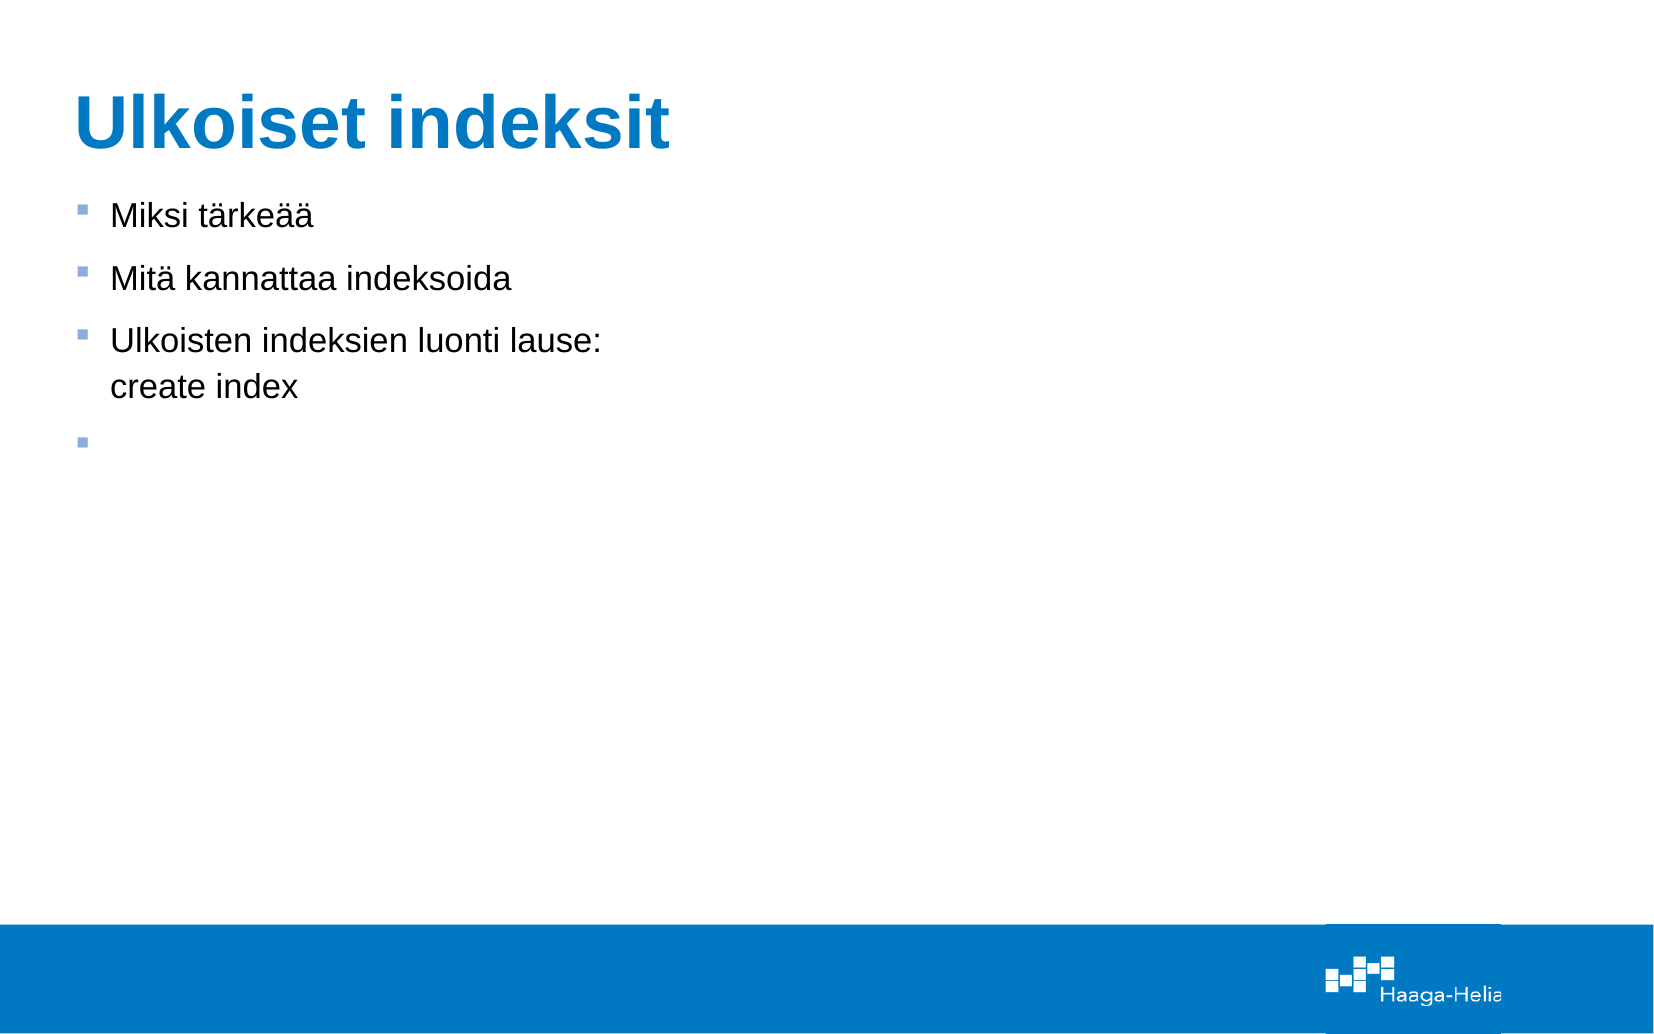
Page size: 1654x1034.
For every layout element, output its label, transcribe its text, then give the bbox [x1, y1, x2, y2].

title Ulkoiset indeksit [74, 82, 1584, 178]
picture [1325, 924, 1502, 1034]
list Miksi tärkeää Mitä kannattaa indeksoida Ulkoisten indeksien luonti lause: create index [74, 188, 1584, 910]
